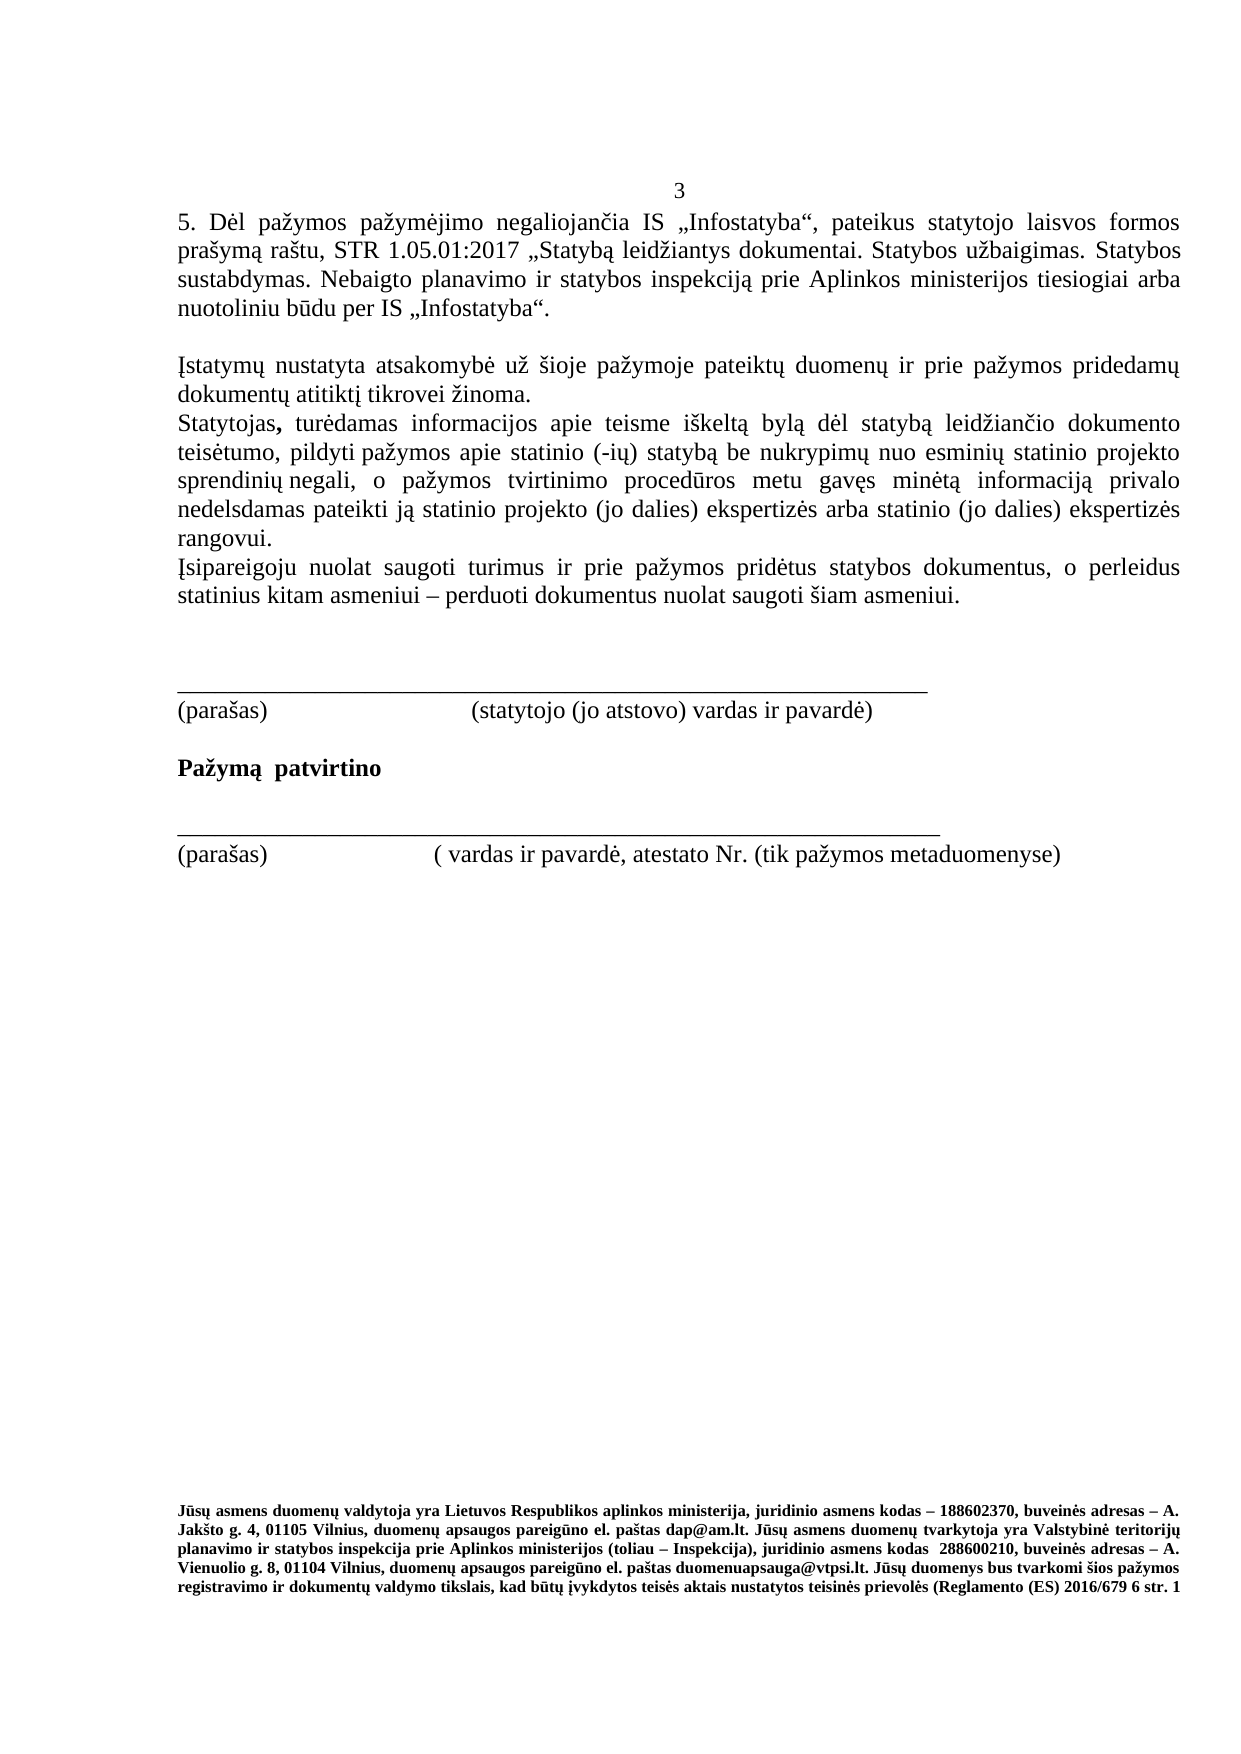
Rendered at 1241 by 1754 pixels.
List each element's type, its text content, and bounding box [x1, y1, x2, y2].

text Statytojas, turėdamas informacijos apie teisme iškeltą bylą dėl statybą leidžiančio dokumento teisėtumo, pildyti pažymos apie statinio (-ių) statybą be nukrypimų nuo esminių statinio projekto sprendinių negali, o pažymos tvirtinimo procedūros metu gavęs minėtą informaciją privalo nedelsdamas pateikti ją statinio projekto (jo dalies) ekspertizės arba statinio (jo dalies) ekspertizės rangovui. [177, 408, 1181, 552]
text Pažymą patvirtino [177, 753, 1107, 782]
text Įsipareigoju nuolat saugoti turimus ir prie pažymos pridėtus statybos dokumentus, o perleidus statinius kitam asmeniui – perduoti dokumentus nuolat saugoti šiam asmeniui. [177, 552, 1181, 609]
text Jūsų asmens duomenų valdytoja yra Lietuvos Respublikos aplinkos ministerija, juridinio asmens kodas – 188602370, buveinės adresas – A. Jakšto g. 4, 01105 Vilnius, duomenų apsaugos pareigūno el. paštas dap@am.lt. Jūsų asmens duomenų tvarkytoja yra Valstybinė teritorijų planavimo ir statybos inspekcija prie Aplinkos ministerijos (toliau – Inspekcija), juridinio asmens kodas 288600210, buveinės adresas – A. Vienuolio g. 8, 01104 Vilnius, duomenų apsaugos pareigūno el. paštas duomenuapsauga@vtpsi.lt. Jūsų duomenys bus tvarkomi šios pažymos registravimo ir dokumentų valdymo tikslais, kad būtų įvykdytos teisės aktais nustatytos teisinės prievolės (Reglamento (ES) 2016/679 6 str. 1 [177, 1500, 1181, 1596]
text 5. Dėl pažymos pažymėjimo negaliojančia IS „Infostatyba“, pateikus statytojo laisvos formos prašymą raštu, STR 1.05.01:2017 „Statybą leidžiantys dokumentai. Statybos užbaigimas. Statybos sustabdymas. Nebaigto planavimo ir statybos inspekciją prie Aplinkos ministerijos tiesiogiai arba nuotoliniu būdu per IS „Infostatyba“. [177, 207, 1181, 322]
text Įstatymų nustatyta atsakomybė už šioje pažymoje pateiktų duomenų ir prie pažymos pridedamų dokumentų atitiktį tikrovei žinoma. [177, 350, 1181, 408]
text (parašas) ( vardas ir pavardė, atestato Nr. (tik pažymos metaduomenyse) [177, 839, 1107, 868]
text (parašas) (statytojo (jo atstovo) vardas ir pavardė) [177, 695, 1107, 724]
text ____________________________________________________________ [177, 667, 1107, 695]
text _____________________________________________________________ [177, 810, 1107, 839]
